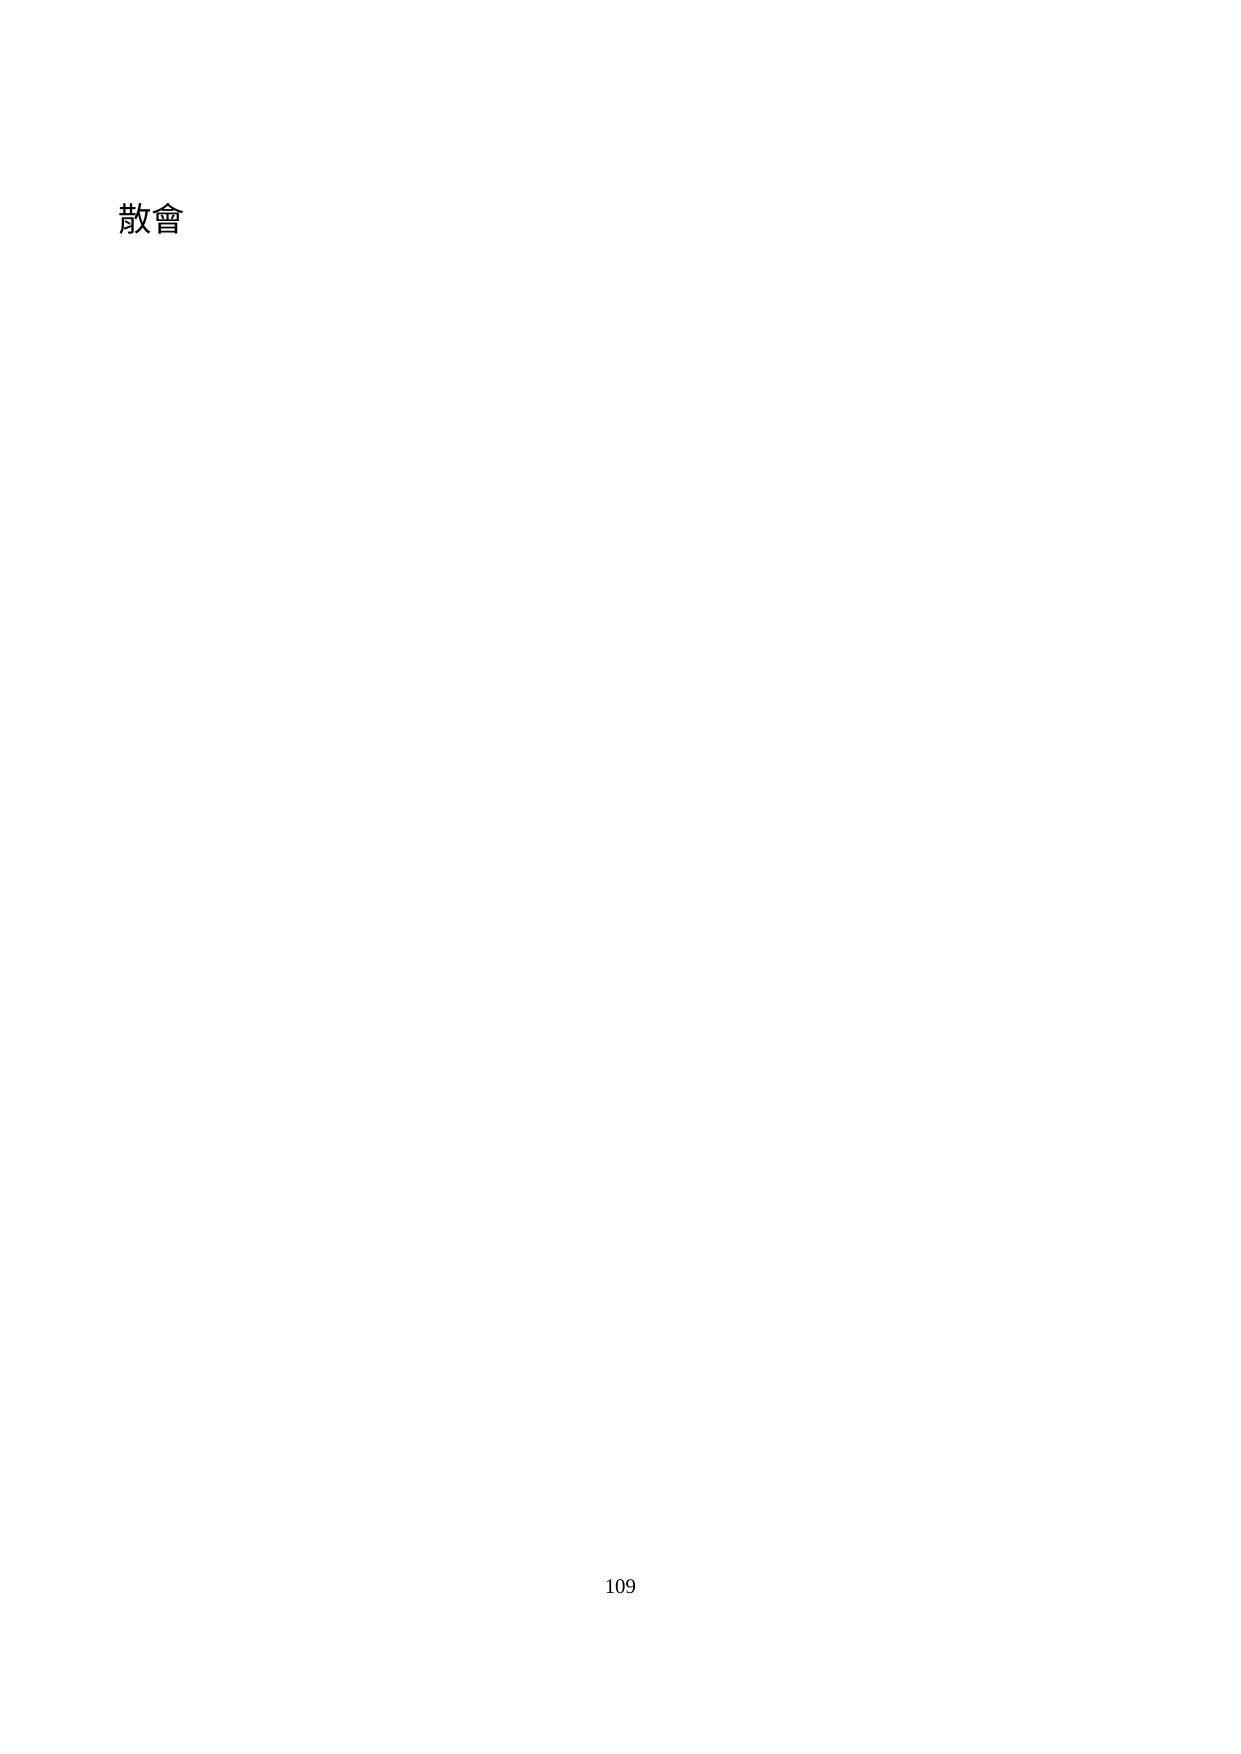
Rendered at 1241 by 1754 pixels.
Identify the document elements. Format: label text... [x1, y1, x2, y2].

text 散會 [118, 175, 1122, 237]
